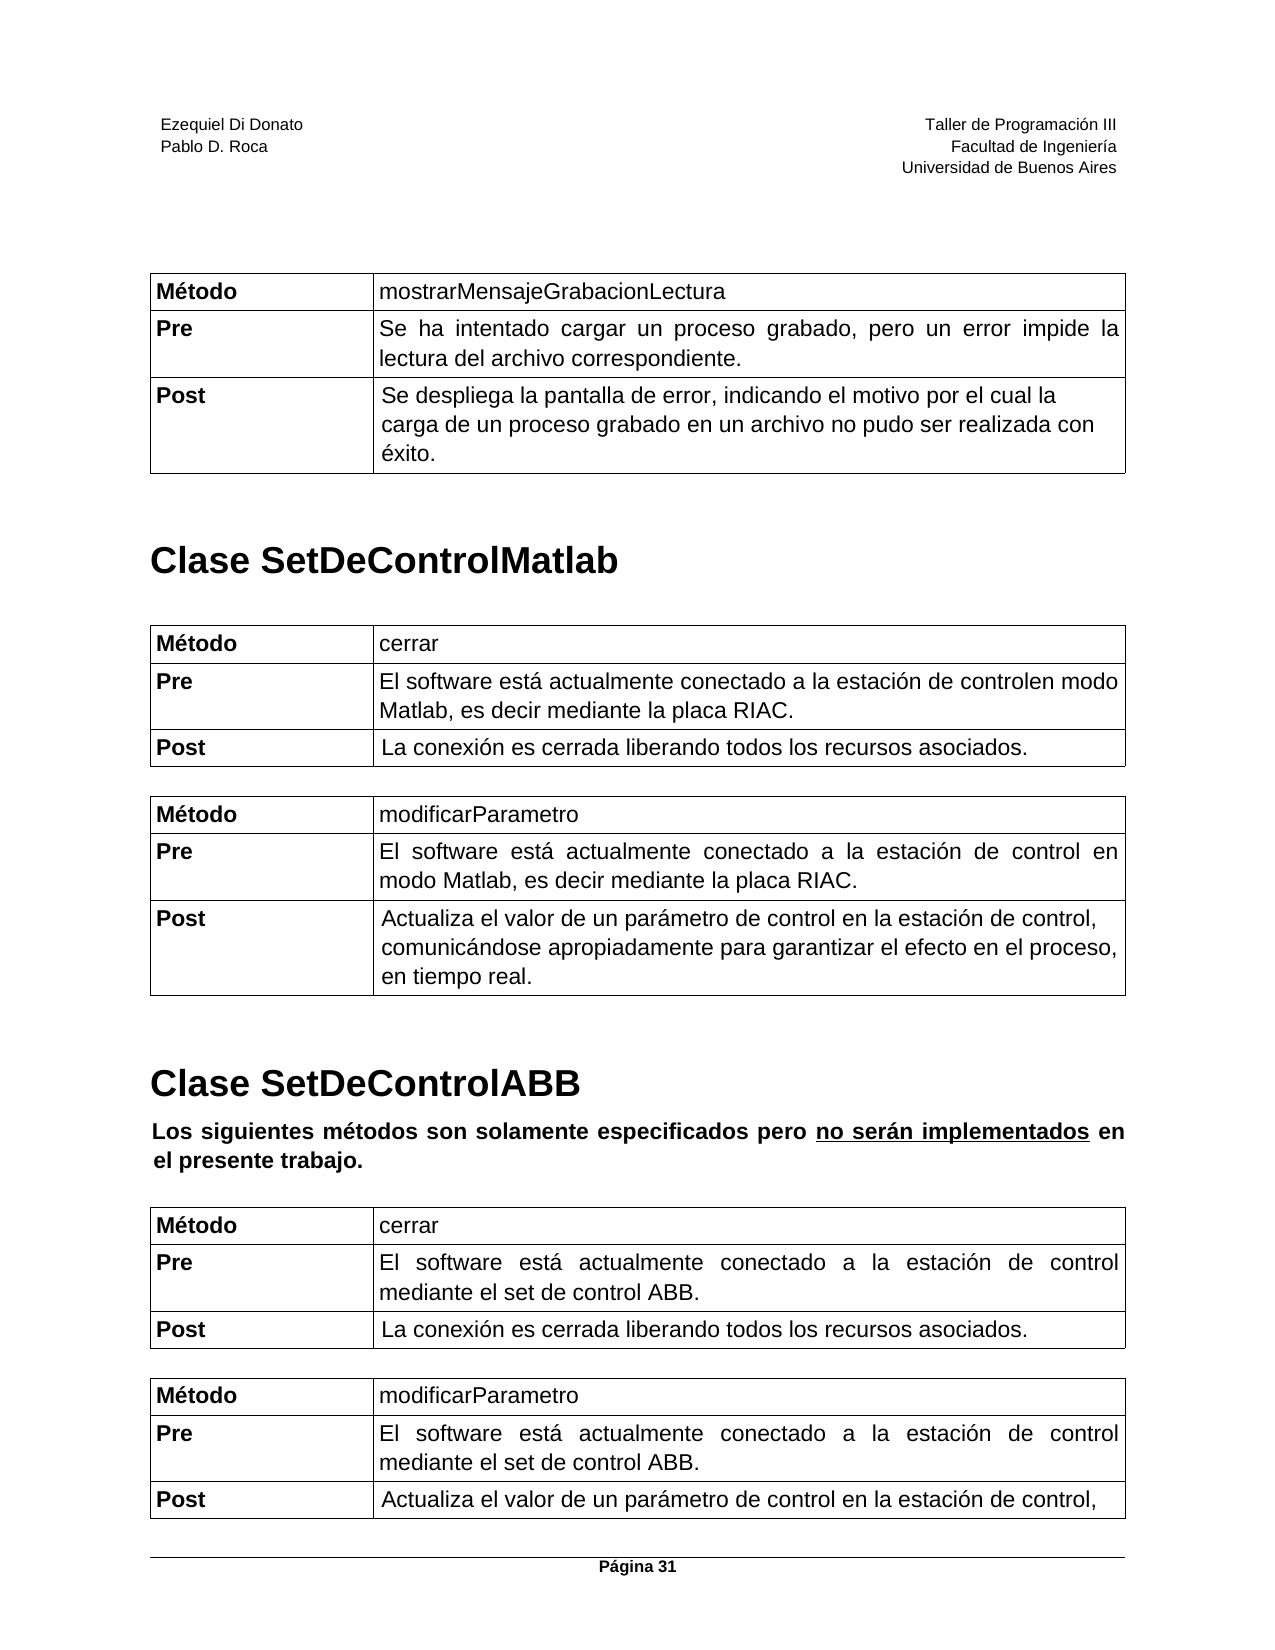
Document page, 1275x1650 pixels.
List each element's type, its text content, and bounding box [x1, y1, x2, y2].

subtitle Clase SetDeControlMatlab [150, 539, 1125, 581]
table_cell Actualiza el valor de un parámetro de control en la estación de control, comunicándose apropiadamente para garantizar el efecto en el proceso, en tiempo real. [374, 901, 1125, 995]
table_cell Pre [151, 664, 373, 729]
table_cell Post [151, 901, 373, 995]
table_cell El software está actualmente conectado a la estación de controlen modo Matlab, es decir mediante la placa RIAC. [374, 664, 1125, 729]
table_cell El software está actualmente conectado a la estación de control mediante el set de control ABB. [374, 1416, 1125, 1481]
table_cell Post [151, 730, 373, 766]
table_cell Actualiza el valor de un parámetro de control en la estación de control, [374, 1482, 1125, 1518]
table_header cerrar [374, 1208, 1125, 1244]
table_header Método [151, 1379, 373, 1414]
table_cell Post [151, 1482, 373, 1518]
table_cell Post [151, 1312, 373, 1348]
table_header mostrarMensajeGrabacionLectura [374, 274, 1125, 310]
subtitle Los siguientes métodos son solamente especificados pero no serán implementados en el presente trabajo. [152, 1119, 1125, 1174]
table_cell El software está actualmente conectado a la estación de control mediante el set de control ABB. [374, 1245, 1125, 1311]
table_cell Se despliega la pantalla de error, indicando el motivo por el cual la carga de un proceso grabado en un archivo no pudo ser realizada con éxito. [374, 378, 1125, 472]
table_cell La conexión es cerrada liberando todos los recursos asociados. [374, 1312, 1125, 1348]
table_cell Se ha intentado cargar un proceso grabado, pero un error impide la lectura del archivo correspondiente. [374, 311, 1125, 377]
table_cell Pre [151, 1416, 373, 1481]
table_header Método [151, 274, 373, 310]
table_header modificarParametro [374, 1379, 1125, 1414]
table_header modificarParametro [374, 797, 1125, 833]
table_header Método [151, 797, 373, 833]
subtitle Clase SetDeControlABB [150, 1062, 1125, 1104]
table_header cerrar [374, 626, 1125, 662]
table_cell Pre [151, 1245, 373, 1311]
table_header Método [151, 1208, 373, 1244]
table_cell Post [151, 378, 373, 472]
table_cell Pre [151, 311, 373, 377]
table_cell El software está actualmente conectado a la estación de control en modo Matlab, es decir mediante la placa RIAC. [374, 834, 1125, 899]
table_cell La conexión es cerrada liberando todos los recursos asociados. [374, 730, 1125, 766]
table_cell Pre [151, 834, 373, 899]
table_header Método [151, 626, 373, 662]
